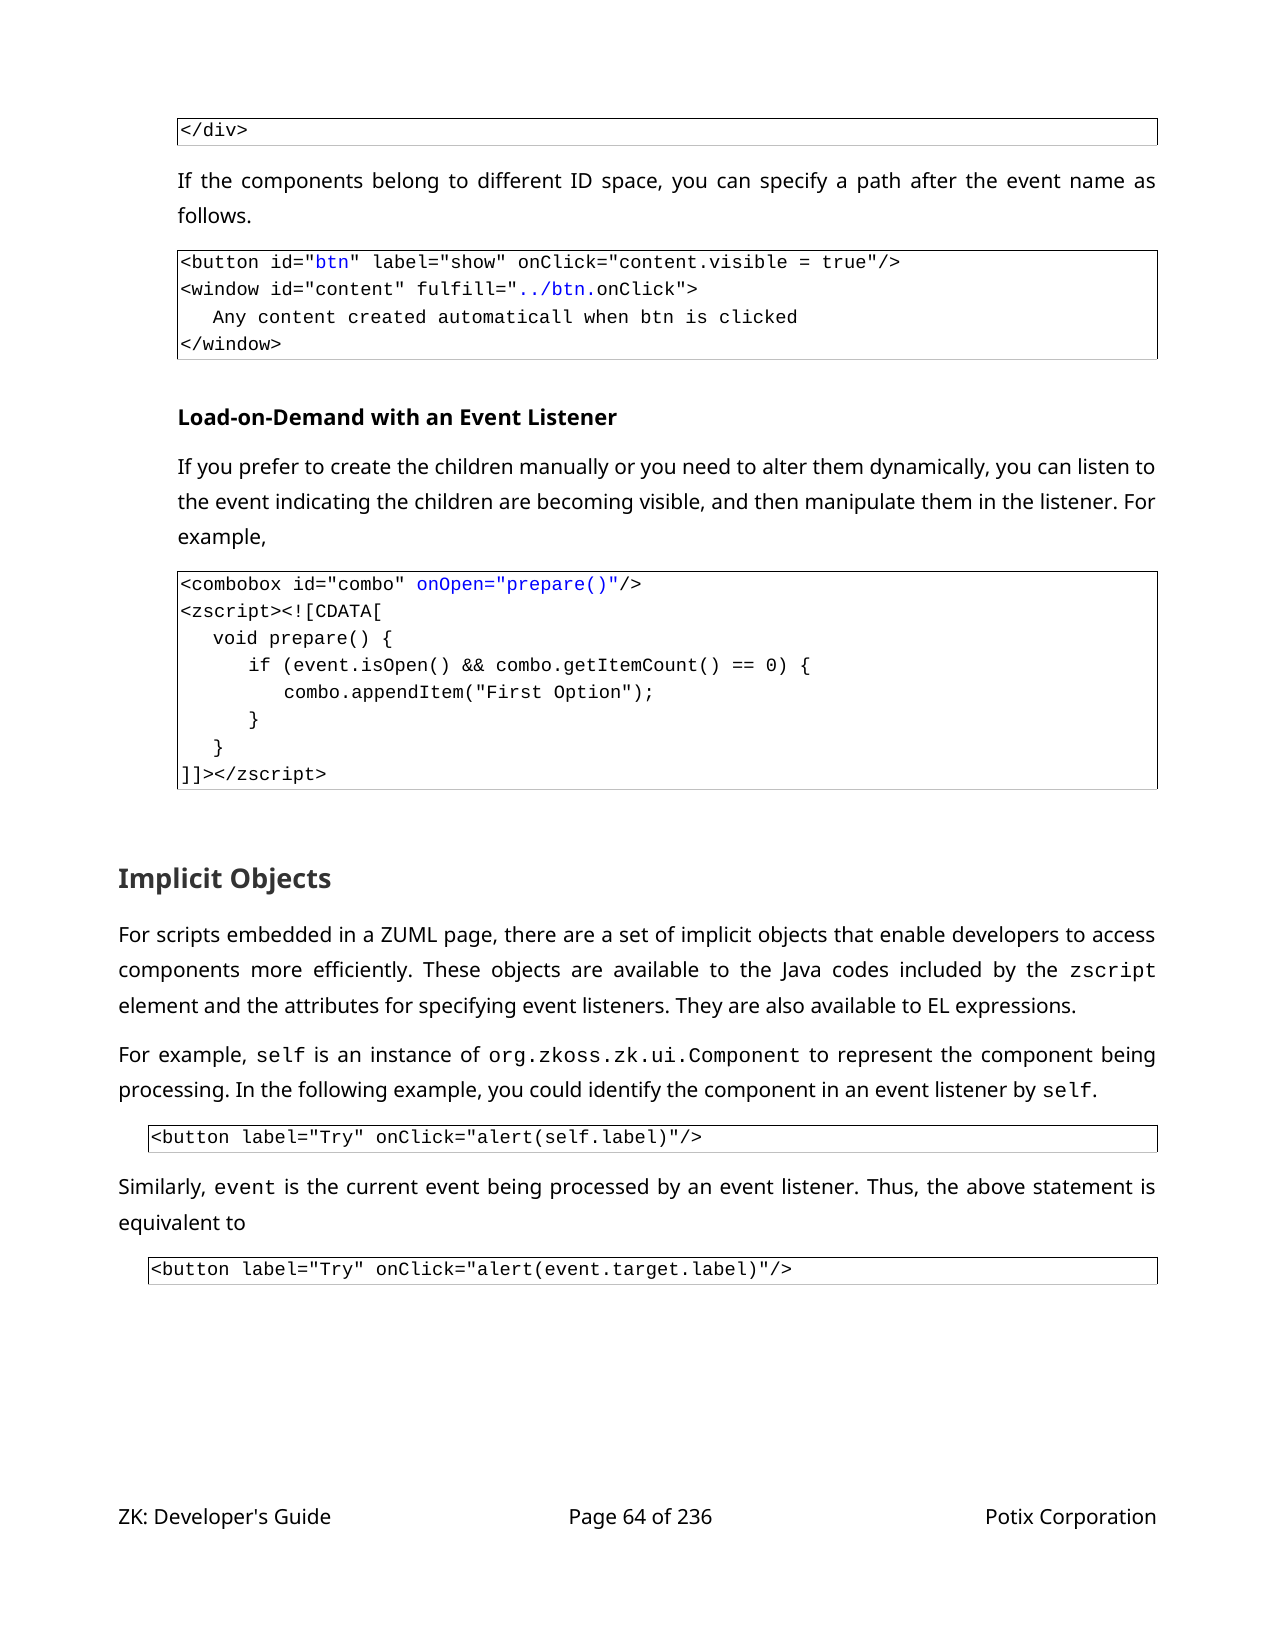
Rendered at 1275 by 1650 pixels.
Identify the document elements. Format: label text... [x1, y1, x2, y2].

text </window> [178, 332, 1157, 359]
text } [178, 734, 1157, 759]
text <combobox id="combo" onOpen="prepare()"/> [178, 572, 1157, 596]
text combo.appendItem("First Option"); [178, 680, 1157, 704]
text if (event.isOpen() && combo.getItemCount() == 0) { [178, 653, 1157, 677]
text <zscript><![CDATA[ [178, 598, 1157, 623]
text Any content created automaticall when btn is clicked [178, 304, 1157, 329]
text If you prefer to create the children manually or you need to alter them dynamically, you can listen to the event indicating the children are becoming visible, and then manipulate them in the listener. For example, [177, 452, 1157, 551]
text <button label="Try" onClick="alert(self.label)"/> [149, 1126, 1157, 1152]
text ]]></zscript> [178, 762, 1157, 789]
text For example, self is an instance of org.zkoss.zk.ui.Component to represent the component being processing. In the following example, you could identify the component in an event listener by self. [118, 1040, 1157, 1104]
text For scripts embedded in a ZUML page, there are a set of implicit objects that enable developers to access components more efficiently. These objects are available to the Java codes included by the zscript element and the attributes for specifying event listeners. They are also available to EL expressions. [118, 920, 1157, 1019]
subtitle Implicit Objects [118, 860, 1157, 897]
subtitle Load-on-Demand with an Event Listener [177, 401, 1157, 431]
text <button id="btn" label="show" onClick="content.visible = true"/> [178, 251, 1157, 274]
text If the components belong to different ID space, you can specify a path after the event name as follows. [177, 166, 1157, 229]
text Similarly, event is the current event being processed by an event listener. Thus, the above statement is equivalent to [118, 1172, 1157, 1236]
text <button label="Try" onClick="alert(event.target.label)"/> [149, 1258, 1157, 1284]
text <window id="content" fulfill="../btn.onClick"> [178, 277, 1157, 302]
text void prepare() { [178, 626, 1157, 650]
text } [178, 707, 1157, 732]
text </div> [178, 119, 1157, 145]
